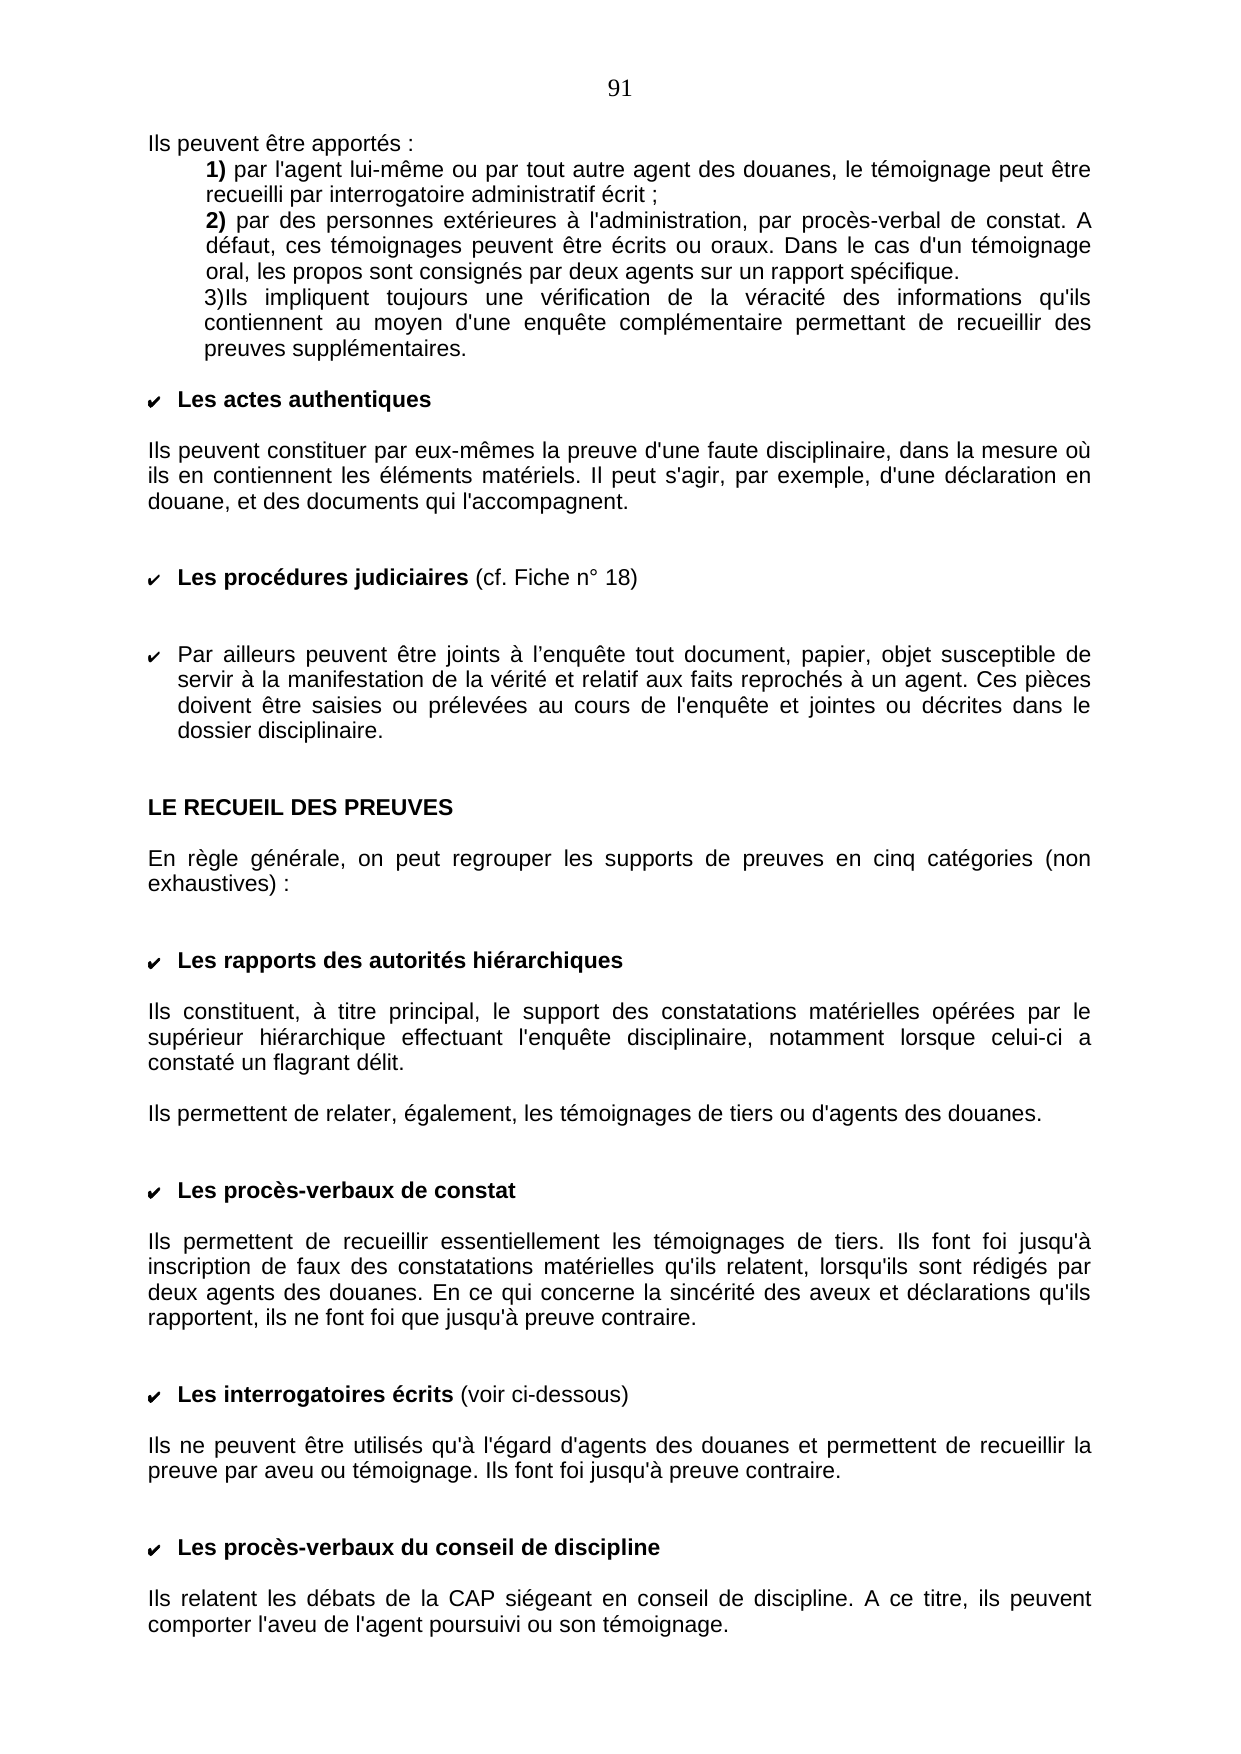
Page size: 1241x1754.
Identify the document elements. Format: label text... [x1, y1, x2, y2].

list Les procédures judiciaires (cf. Fiche n° 18) [148, 565, 1092, 590]
text Ils relatent les débats de la CAP siégeant en conseil de discipline. A ce titre, ils peuvent comporter l'aveu de l'agent poursuivi ou son témoignage. [148, 1586, 1092, 1637]
list Les actes authentiques [148, 386, 1092, 412]
text Ils ne peuvent être utilisés qu'à l'égard d'agents des douanes et permettent de recueillir la preuve par aveu ou témoignage. Ils font foi jusqu'à preuve contraire. [148, 1433, 1092, 1484]
text En règle générale, on peut regrouper les supports de preuves en cinq catégories (non exhaustives) : [148, 846, 1092, 897]
text Ils permettent de relater, également, les témoignages de tiers ou d'agents des douanes. [148, 1101, 1092, 1126]
list Les procès-verbaux de constat [148, 1177, 1092, 1203]
list Ils impliquent toujours une vérification de la véracité des informations qu'ils contiennent au moyen d'une enquête complémentaire permettant de recueillir des preuves supplémentaires. [204, 284, 1092, 361]
list Les procès-verbaux du conseil de discipline [148, 1535, 1092, 1560]
text Ils peuvent constituer par eux-mêmes la preuve d'une faute disciplinaire, dans la mesure où ils en contiennent les éléments matériels. Il peut s'agir, par exemple, d'une déclaration en douane, et des documents qui l'accompagnent. [148, 437, 1092, 514]
text LE RECUEIL DES PREUVES [148, 794, 1092, 820]
list Les rapports des autorités hiérarchiques [148, 948, 1092, 973]
list Par ailleurs peuvent être joints à l’enquête tout document, papier, objet susceptible de servir à la manifestation de la vérité et relatif aux faits reprochés à un agent. Ces pièces doivent être saisies ou prélevées au cours de l'enquête et jointes ou décrites dans le dossier disciplinaire. [148, 641, 1092, 743]
text Ils constituent, à titre principal, le support des constatations matérielles opérées par le supérieur hiérarchique effectuant l'enquête disciplinaire, notamment lorsque celui-ci a constaté un flagrant délit. [148, 999, 1092, 1075]
text 2) par des personnes extérieures à l'administration, par procès-verbal de constat. A défaut, ces témoignages peuvent être écrits ou oraux. Dans le cas d'un témoignage oral, les propos sont consignés par deux agents sur un rapport spécifique. [206, 208, 1092, 284]
text 1) par l'agent lui-même ou par tout autre agent des douanes, le témoignage peut être recueilli par interrogatoire administratif écrit ; [206, 157, 1092, 208]
list Les interrogatoires écrits (voir ci-dessous) [148, 1382, 1092, 1407]
text Ils permettent de recueillir essentiellement les témoignages de tiers. Ils font foi jusqu'à inscription de faux des constatations matérielles qu'ils relatent, lorsqu'ils sont rédigés par deux agents des douanes. En ce qui concerne la sincérité des aveux et déclarations qu'ils rapportent, ils ne font foi que jusqu'à preuve contraire. [148, 1228, 1092, 1331]
text Ils peuvent être apportés : [148, 131, 1092, 157]
